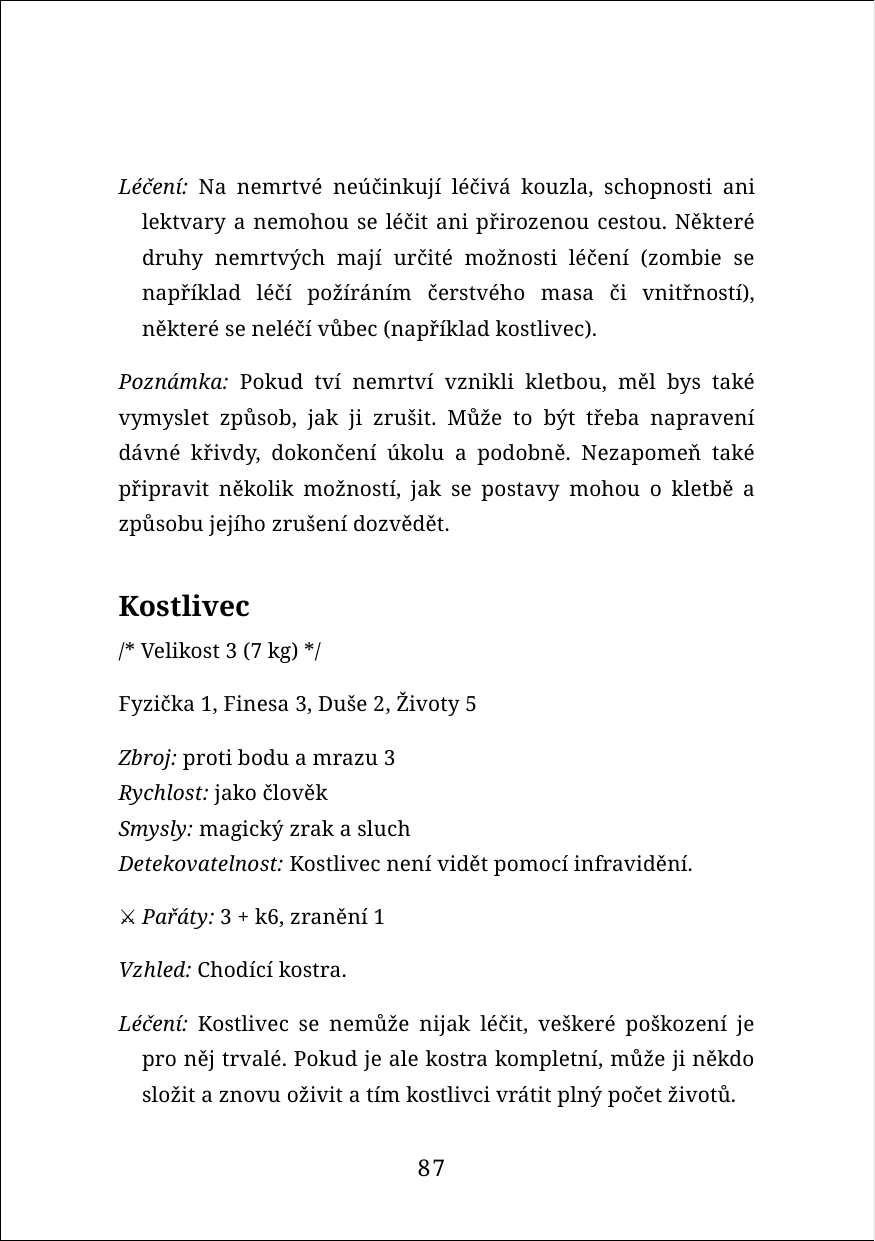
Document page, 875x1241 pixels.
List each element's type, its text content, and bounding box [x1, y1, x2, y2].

subtitle Kostlivec [118, 586, 756, 624]
text Smysly: magický zrak a sluch [118, 814, 756, 842]
text ⚔ Pařáty: 3 + k6, zranění 1 [118, 902, 756, 931]
text Rychlost: jako člověk [118, 778, 756, 807]
text Fyzička 1, Finesa 3, Duše 2, Životy 5 [118, 689, 756, 718]
text Léčení: Na nemrtvé neúčinkují léčivá kouzla, schopnosti ani lektvary a nemohou se léčit ani přirozenou cestou. Některé druhy nemrtvých mají určité možnosti léčení (zombie se například léčí požíráním čerstvého masa či vnitřností), některé se neléčí vůbec (například kostlivec). [118, 172, 756, 342]
text Vzhled: Chodící kostra. [118, 956, 756, 984]
text Léčení: Kostlivec se nemůže nijak léčit, veškeré poškození je pro něj trvalé. Pokud je ale kostra kompletní, může ji někdo složit a znovu oživit a tím kostlivci vrátit plný počet životů. [118, 1009, 756, 1108]
text Zbroj: proti bodu a mrazu 3 [118, 743, 756, 771]
text Poznámka: Pokud tví nemrtví vznikli kletbou, měl bys také vymyslet způsob, jak ji zrušit. Může to být třeba napravení dávné křivdy, dokončení úkolu a podobně. Nezapomeň také připravit několik možností, jak se postavy mohou o kletbě a způsobu jejího zrušení dozvědět. [118, 367, 756, 538]
text Detekovatelnost: Kostlivec není vidět pomocí infravidění. [118, 849, 756, 878]
text /* Velikost 3 (7 kg) */ [118, 636, 756, 664]
